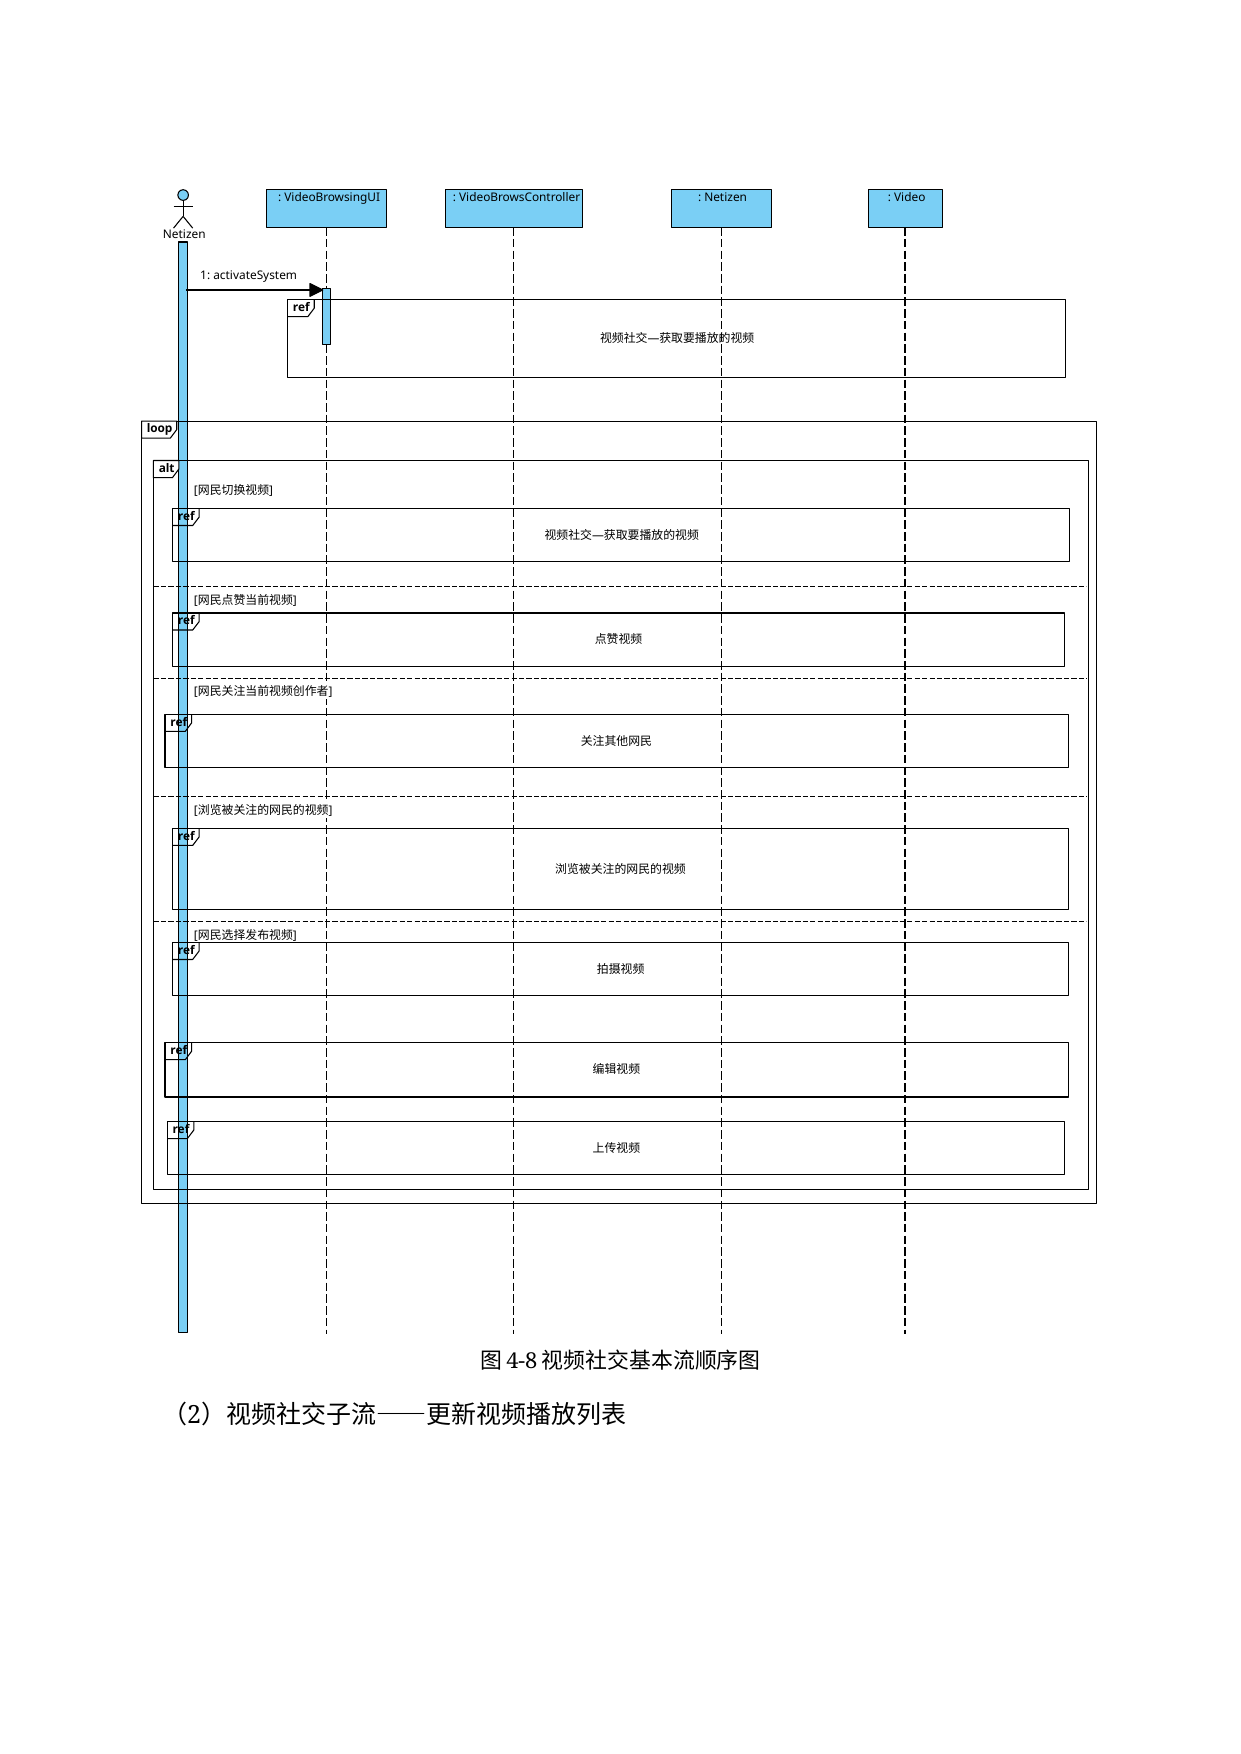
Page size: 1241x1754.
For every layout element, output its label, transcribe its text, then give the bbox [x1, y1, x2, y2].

text （2）视频社交子流——更新视频播放列表 [118, 1394, 1122, 1430]
text 图4-8视频社交基本流顺序图 [118, 188, 1122, 1375]
